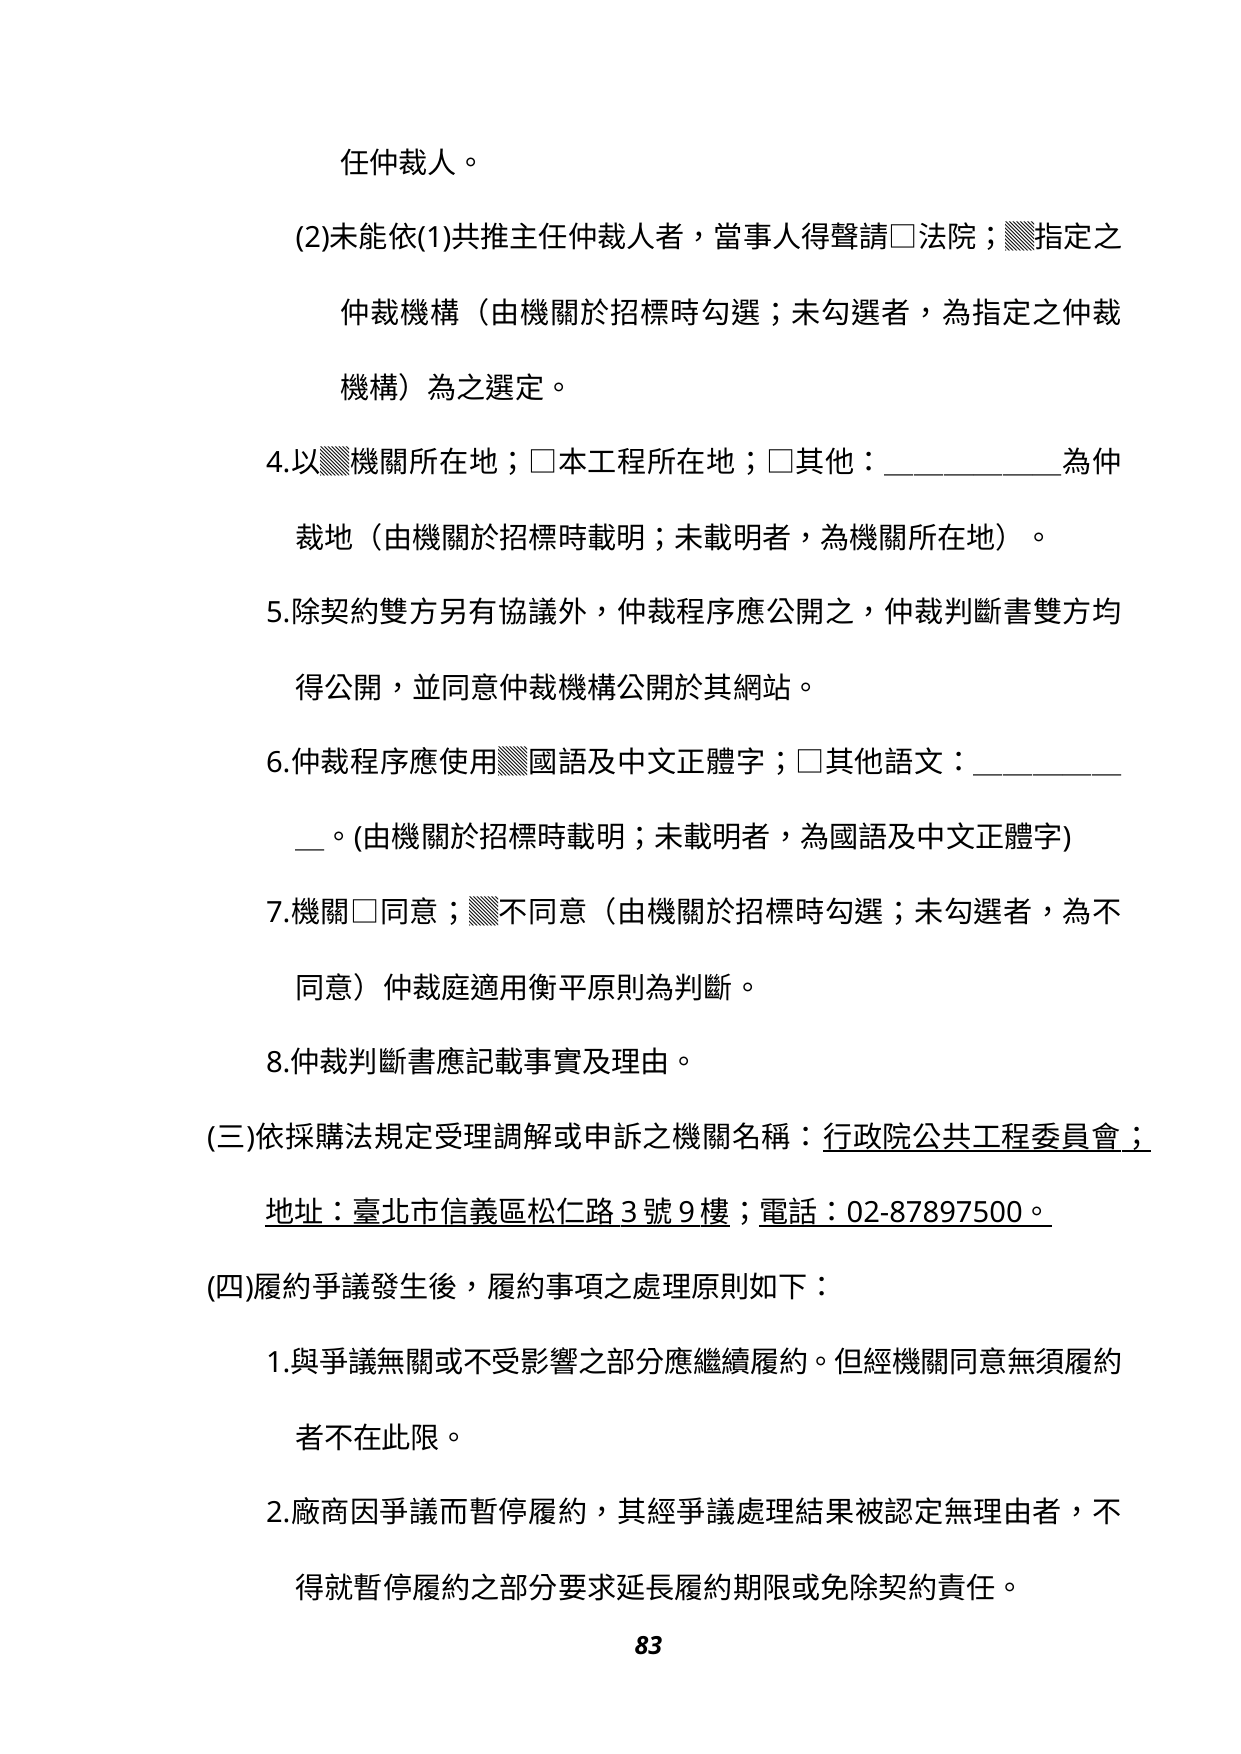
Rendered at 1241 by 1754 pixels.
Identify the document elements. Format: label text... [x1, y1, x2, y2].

text (三)依採購法規定受理調解或申訴之機關名稱：行政院公共工程委員會；地址：臺北市信義區松仁路3號9樓；電話：02-87897500。 [207, 1098, 1122, 1248]
text 6.仲裁程序應使用▓國語及中文正體字；□其他語文：＿＿＿＿＿＿。(由機關於招標時載明；未載明者，為國語及中文正體字) [266, 723, 1122, 873]
text (2)未能依(1)共推主任仲裁人者，當事人得聲請□法院；▓指定之仲裁機構（由機關於招標時勾選；未勾選者，為指定之仲裁機構）為之選定。 [295, 198, 1122, 423]
text 7.機關□同意；▓不同意（由機關於招標時勾選；未勾選者，為不同意）仲裁庭適用衡平原則為判斷。 [266, 873, 1122, 1023]
text 任仲裁人。 [295, 123, 1122, 198]
text (四)履約爭議發生後，履約事項之處理原則如下： [207, 1248, 1122, 1323]
text 2.廠商因爭議而暫停履約，其經爭議處理結果被認定無理由者，不得就暫停履約之部分要求延長履約期限或免除契約責任。 [266, 1473, 1122, 1623]
text 1.與爭議無關或不受影響之部分應繼續履約。但經機關同意無須履約者不在此限。 [266, 1323, 1122, 1473]
text 5.除契約雙方另有協議外，仲裁程序應公開之，仲裁判斷書雙方均得公開，並同意仲裁機構公開於其網站。 [266, 573, 1122, 723]
text 4.以▓機關所在地；□本工程所在地；□其他：＿＿＿＿＿＿為仲裁地（由機關於招標時載明；未載明者，為機關所在地）。 [266, 423, 1122, 573]
text 8.仲裁判斷書應記載事實及理由。 [266, 1023, 1122, 1098]
